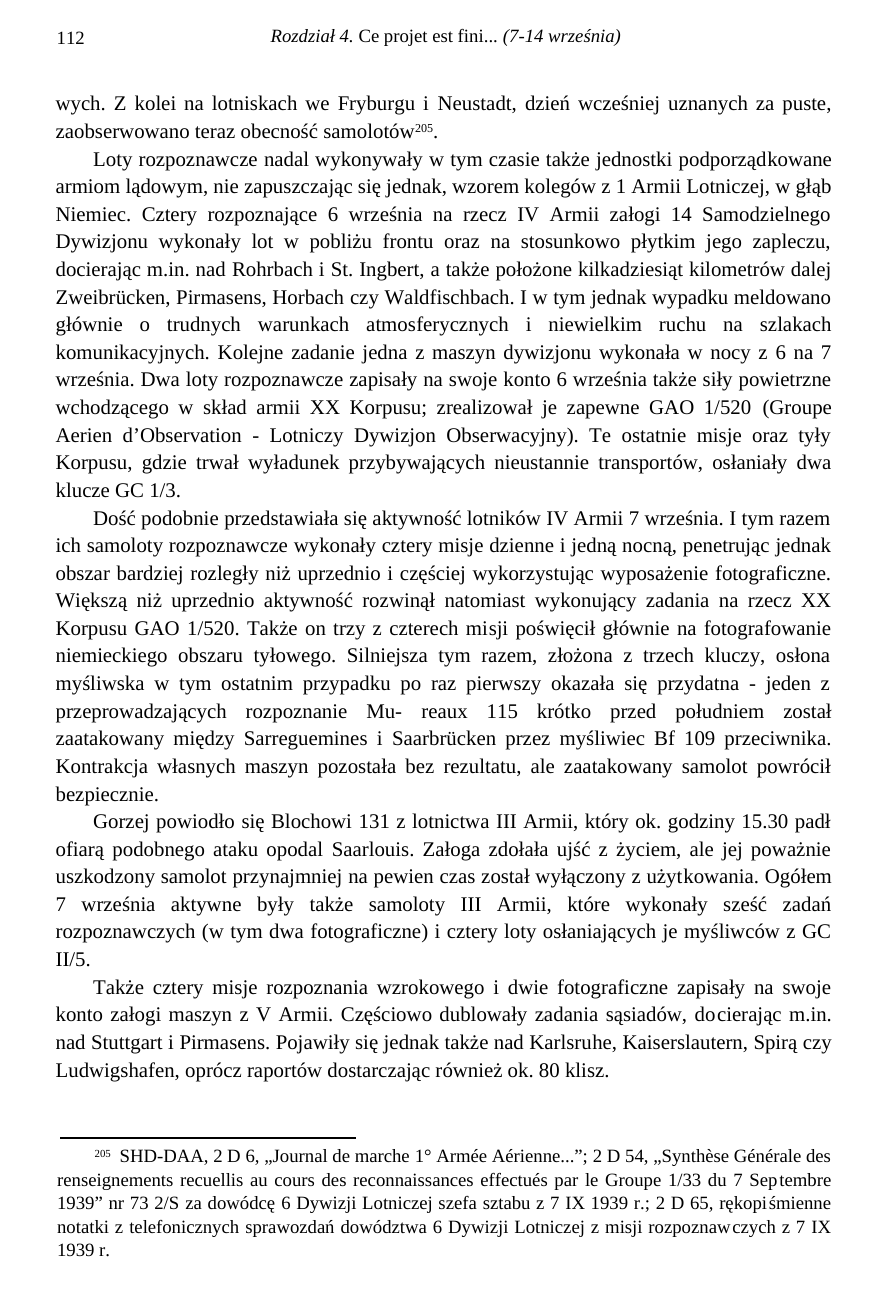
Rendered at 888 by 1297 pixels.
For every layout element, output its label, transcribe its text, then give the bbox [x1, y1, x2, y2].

text Także cztery misje rozpoznania wzrokowego i dwie fotograficzne zapisały na swoje konto załogi maszyn z V Armii. Częściowo dublowały zadania sąsiadów, do­cierając m.in. nad Stuttgart i Pirmasens. Pojawiły się jednak także nad Karlsru­he, Kaiserslautern, Spirą czy Ludwigshafen, oprócz raportów dostarczając również ok. 80 klisz. [55, 975, 832, 1082]
text Loty rozpoznawcze nadal wykonywały w tym czasie także jednostki podporząd­kowane armiom lądowym, nie zapuszczając się jednak, wzorem kolegów z 1 Armii Lotniczej, w głąb Niemiec. Cztery rozpoznające 6 września na rzecz IV Armii załogi 14 Samodzielnego Dywizjonu wykonały lot w pobliżu frontu oraz na stosunkowo płytkim jego zapleczu, docierając m.in. nad Rohrbach i St. Ingbert, a także położo­ne kilkadziesiąt kilometrów dalej Zweibrücken, Pirmasens, Horbach czy Waldfisch­bach. I w tym jednak wypadku meldowano głównie o trudnych warunkach atmos­ferycznych i niewielkim ruchu na szlakach komunikacyjnych. Kolejne zadanie jedna z maszyn dywizjonu wykonała w nocy z 6 na 7 września. Dwa loty rozpoznawcze zapisały na swoje konto 6 września także siły powietrzne wchodzącego w skład armii XX Korpusu; zrealizował je zapewne GAO 1/520 (Groupe Aerien d’Observation - Lotniczy Dywizjon Obserwacyjny). Te ostatnie misje oraz tyły Korpusu, gdzie trwał wyładunek przybywających nieustannie transportów, osłaniały dwa klucze GC 1/3. [55, 147, 832, 502]
text Gorzej powiodło się Blochowi 131 z lotnictwa III Armii, który ok. godziny 15.30 padł ofiarą podobnego ataku opodal Saarlouis. Załoga zdołała ujść z życiem, ale jej poważnie uszkodzony samolot przynajmniej na pewien czas został wyłączony z użyt­kowania. Ogółem 7 września aktywne były także samoloty III Armii, które wykonały sześć zadań rozpoznawczych (w tym dwa fotograficzne) i cztery loty osłaniających je myśliwców z GC II/5. [55, 809, 832, 971]
text 205 SHD-DAA, 2 D 6, „Journal de marche 1° Armée Aérienne...”; 2 D 54, „Synthèse Générale des renseignements recuellis au cours des reconnaissances effectués par le Groupe 1/33 du 7 Sep­tembre 1939” nr 73 2/S za dowódcę 6 Dywizji Lotniczej szefa sztabu z 7 IX 1939 r.; 2 D 65, rękopi­śmienne notatki z telefonicznych sprawozdań dowództwa 6 Dywizji Lotniczej z misji rozpoznaw­czych z 7 IX 1939 r. [57, 1145, 831, 1261]
text wych. Z kolei na lotniskach we Fryburgu i Neustadt, dzień wcześniej uznanych za puste, zaobserwowano teraz obecność samolotów205. [55, 91, 832, 143]
text Rozdział 4. Ce projet est fini... (7-14 września) [270, 25, 623, 47]
text Dość podobnie przedstawiała się aktywność lotników IV Armii 7 września. I tym razem ich samoloty rozpoznawcze wykonały cztery misje dzienne i jedną nocną, penetrując jednak obszar bardziej rozległy niż uprzednio i częściej wykorzystując wyposażenie fotograficzne. Większą niż uprzednio aktywność rozwinął natomiast wykonujący zadania na rzecz XX Korpusu GAO 1/520. Także on trzy z czterech mi­sji poświęcił głównie na fotografowanie niemieckiego obszaru tyłowego. Silniejsza tym razem, złożona z trzech kluczy, osłona myśliwska w tym ostatnim przypadku po raz pierwszy okazała się przydatna - jeden z przeprowadzających rozpoznanie Mu- reaux 115 krótko przed południem został zaatakowany między Sarreguemines i Saar­brücken przez myśliwiec Bf 109 przeciwnika. Kontrakcja własnych maszyn pozostała bez rezultatu, ale zaatakowany samolot powrócił bezpiecznie. [55, 505, 832, 806]
text 112 [56, 27, 90, 49]
